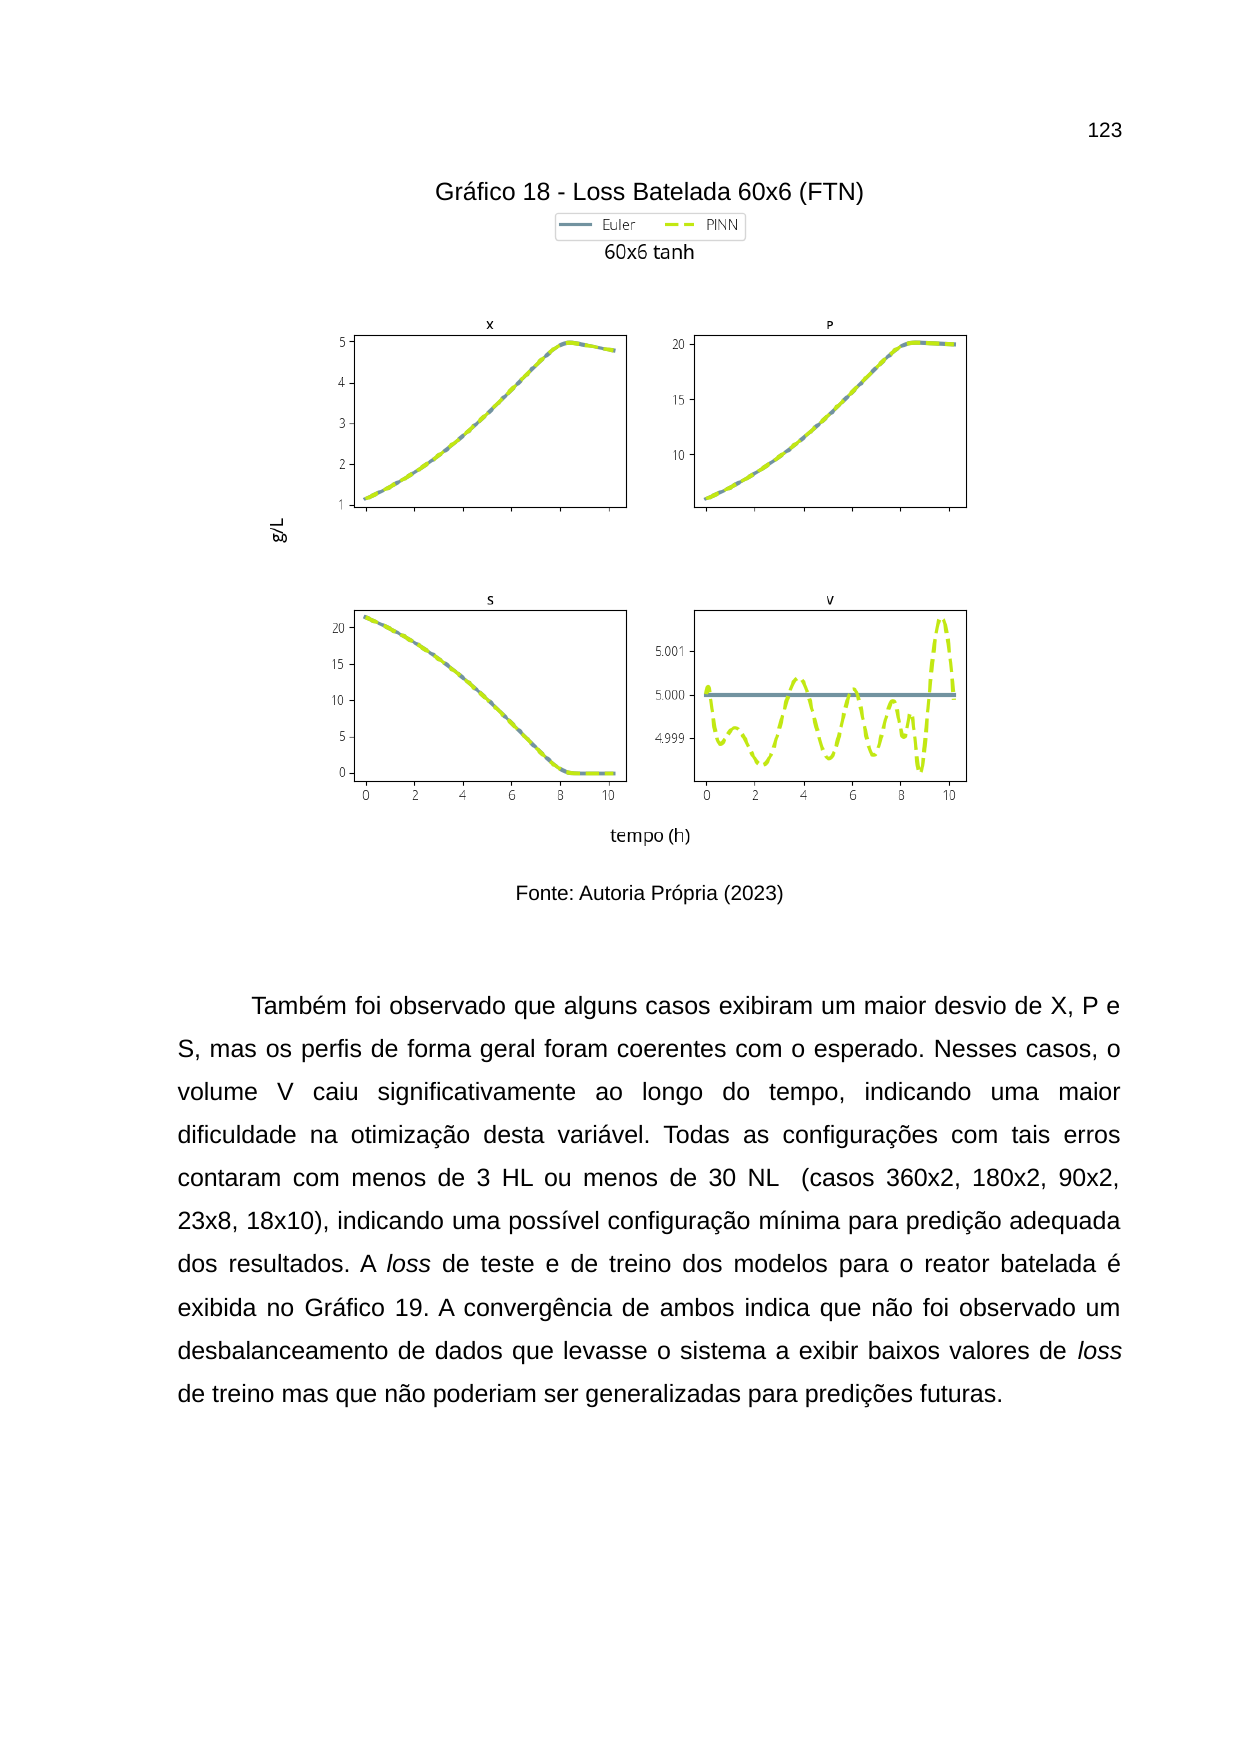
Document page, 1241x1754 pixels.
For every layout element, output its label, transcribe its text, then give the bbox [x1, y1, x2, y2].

text Fonte: Autoria Própria (2023) [177, 880, 1122, 904]
text Gráfico 18 - Loss Batelada 60x6 (FTN) [254, 177, 1045, 205]
text Também foi observado que alguns casos exibiram um maior desvio de X, P e S, mas os perfis de forma geral foram coerentes com o esperado. Nesses casos, o volume V caiu significativamente ao longo do tempo, indicando uma maior dificuldade na otimização desta variável. Todas as configurações com tais erros contaram com menos de 3 HL ou menos de 30 NL (casos 360x2, 180x2, 90x2, 23x8, 18x10), indicando uma possível configuração mínima para predição adequada dos resultados. A loss de teste e de treino dos modelos para o reator batelada é exibida no Gráfico 19. A convergência de ambos indica que não foi observado um desbalanceamento de dados que levasse o sistema a exibir baixos valores de loss de treino mas que não poderiam ser generalizadas para predições futuras. [177, 991, 1122, 1407]
picture [254, 205, 1045, 852]
